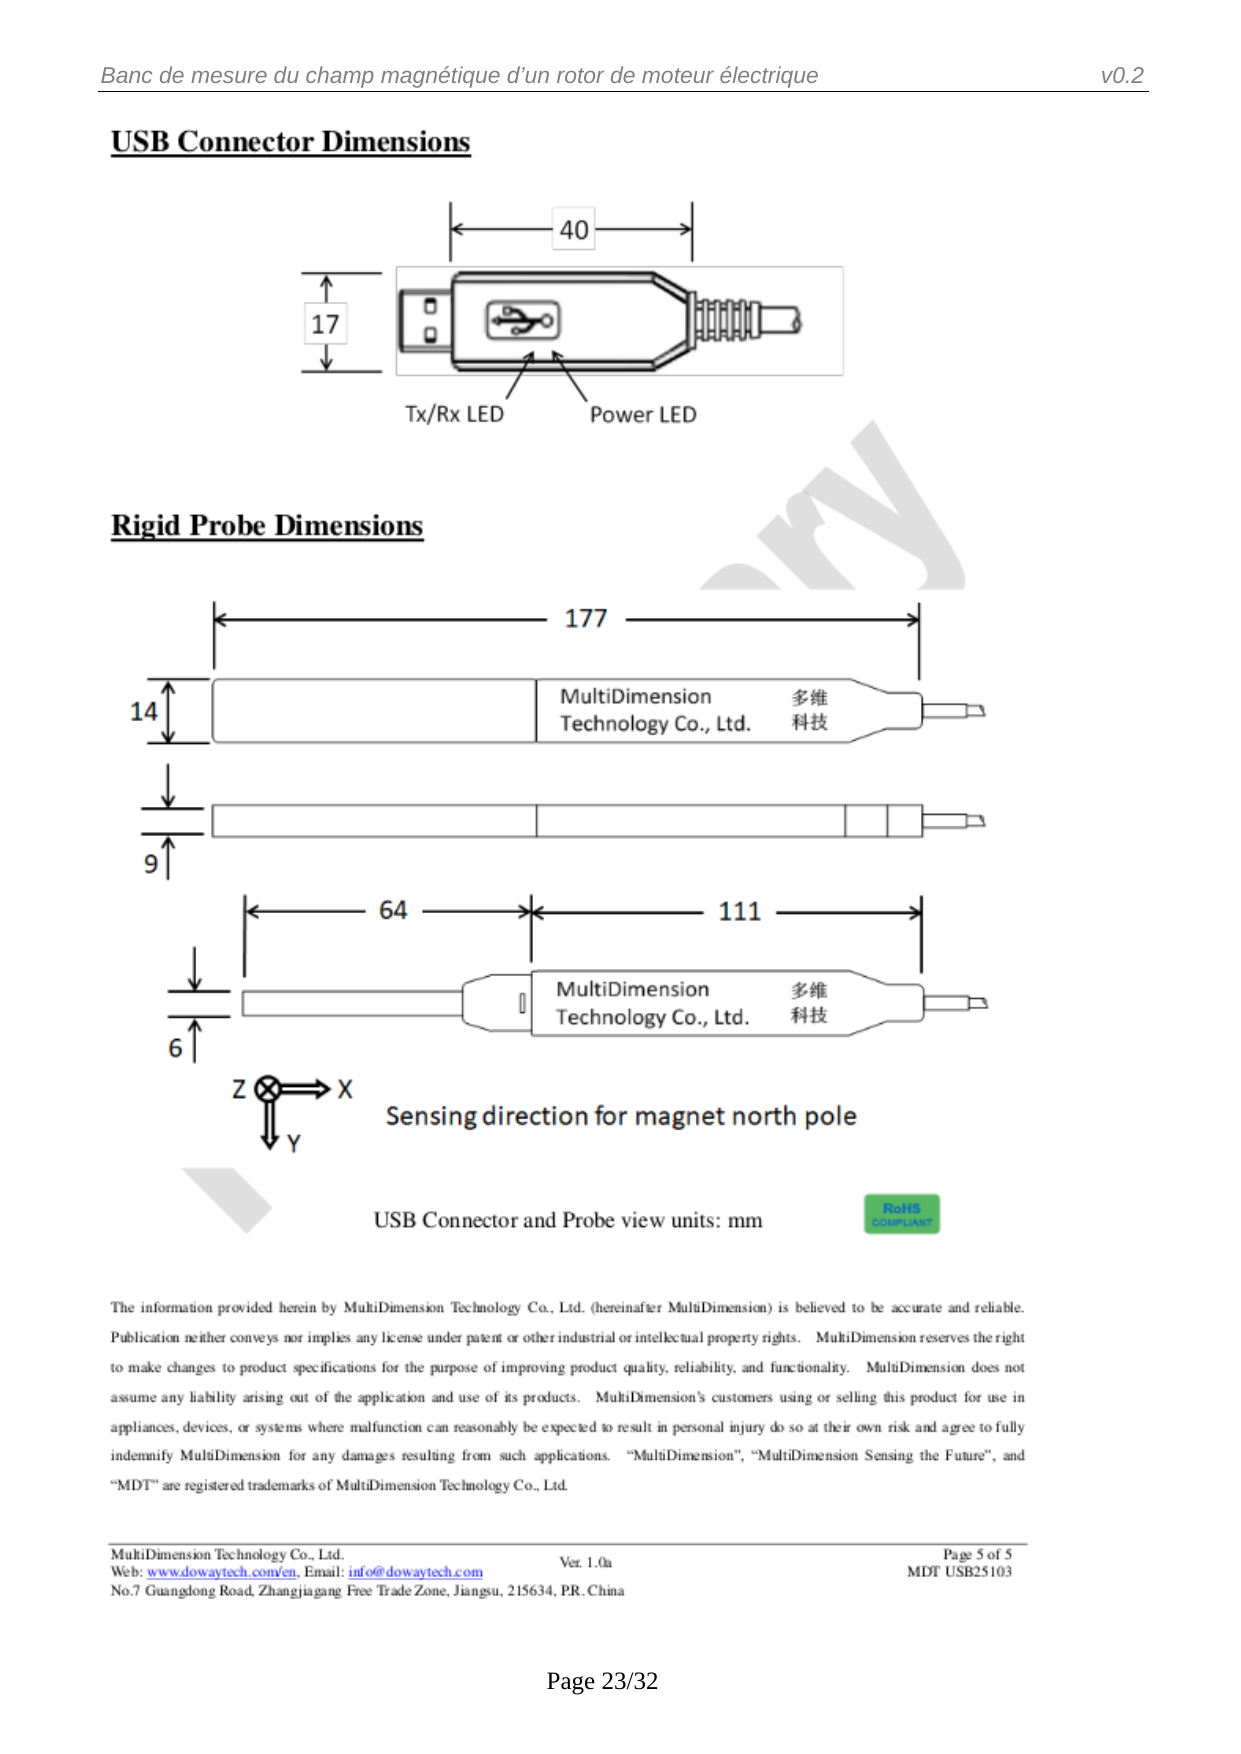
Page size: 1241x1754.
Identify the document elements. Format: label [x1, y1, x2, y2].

picture [100, 120, 1035, 1608]
